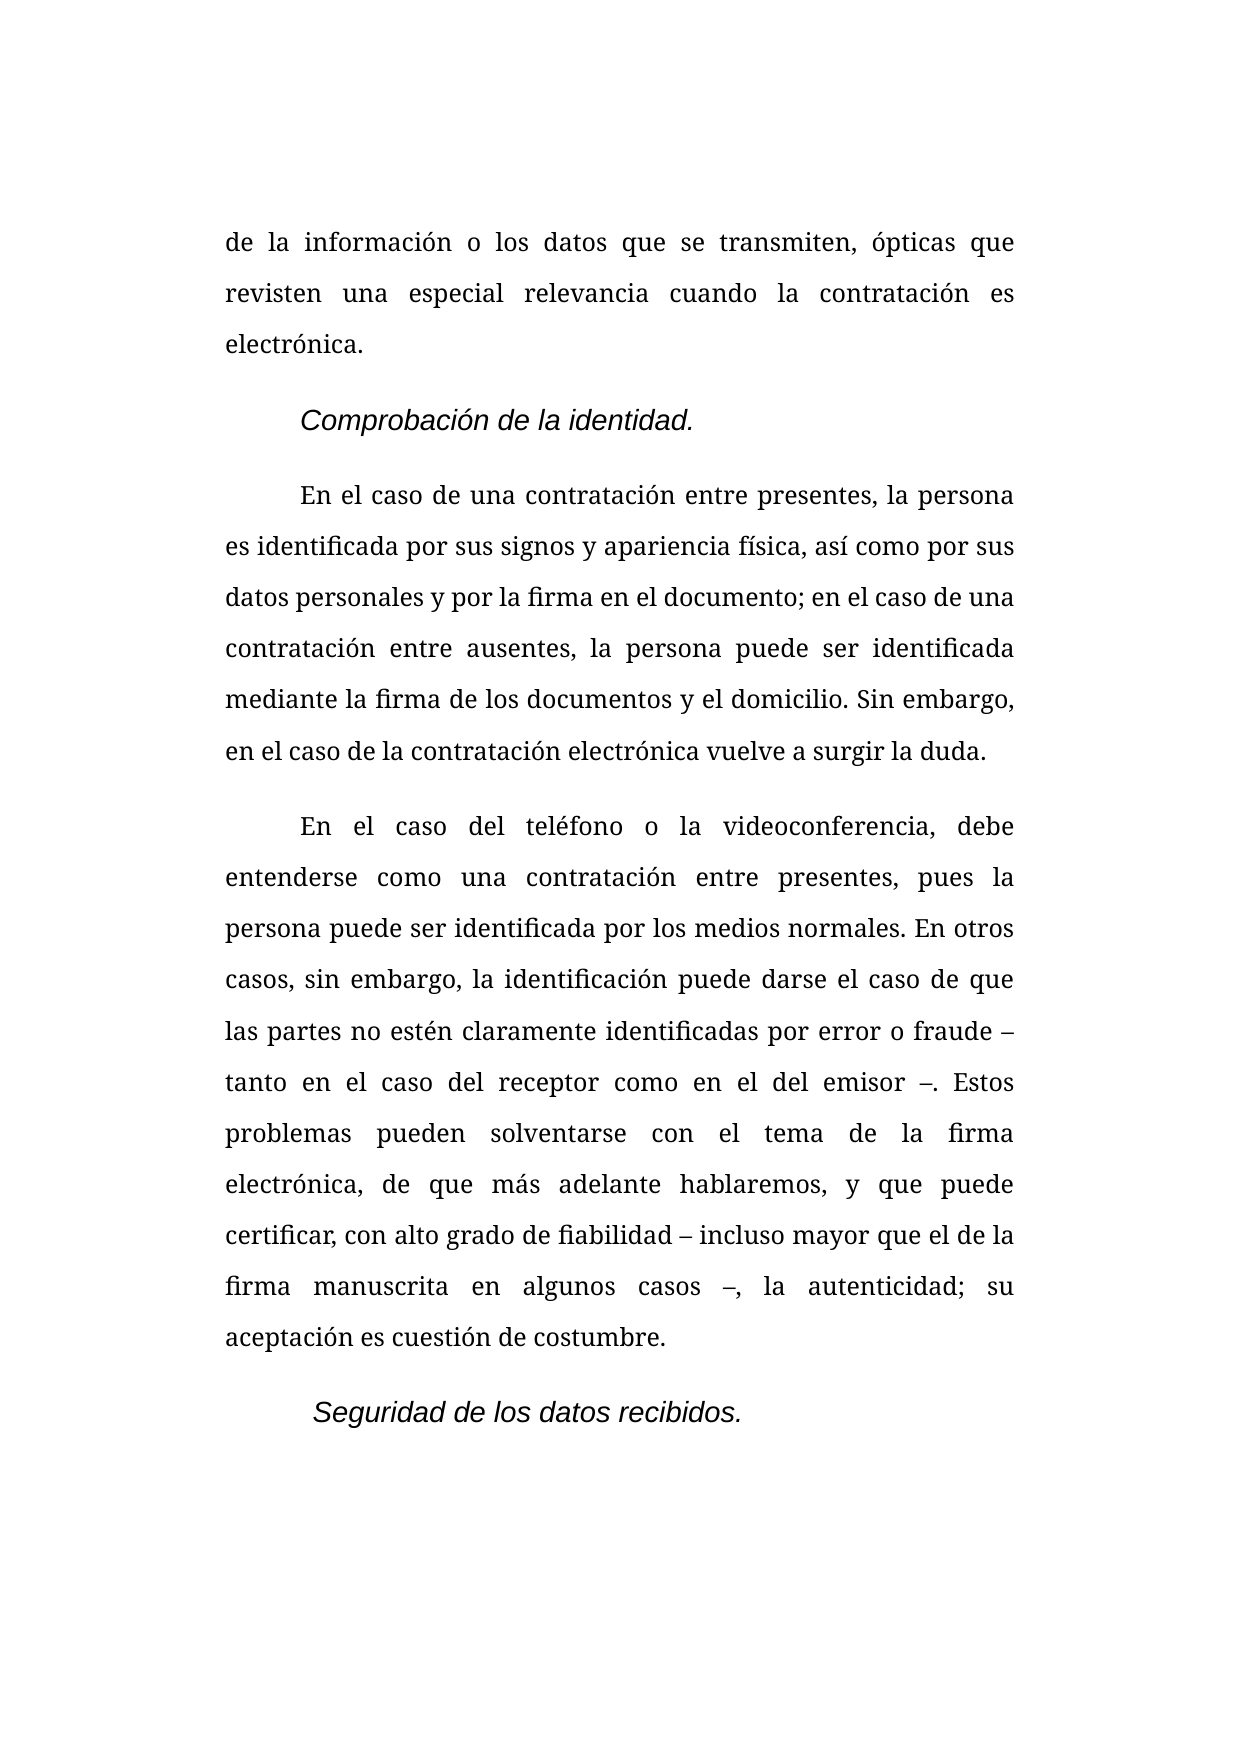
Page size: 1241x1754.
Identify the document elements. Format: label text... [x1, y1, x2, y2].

text Comprobación de la identidad. [225, 403, 1015, 436]
text En el caso del teléfono o la videoconferencia, debe entenderse como una contratación entre presentes, pues la persona puede ser identificada por los medios normales. En otros casos, sin embargo, la identificación puede darse el caso de que las partes no estén claramente identificadas por error o fraude – tanto en el caso del receptor como en el del emisor –. Estos problemas pueden solventarse con el tema de la firma electrónica, de que más adelante hablaremos, y que puede certificar, con alto grado de fiabilidad – incluso mayor que el de la firma manuscrita en algunos casos –, la autenticidad; su aceptación es cuestión de costumbre. [225, 809, 1015, 1353]
text de la información o los datos que se transmiten, ópticas que revisten una especial relevancia cuando la contratación es electrónica. [225, 225, 1015, 361]
text Seguridad de los datos recibidos. [225, 1395, 1015, 1429]
text En el caso de una contratación entre presentes, la persona es identificada por sus signos y apariencia física, así como por sus datos personales y por la firma en el documento; en el caso de una contratación entre ausentes, la persona puede ser identificada mediante la firma de los documentos y el domicilio. Sin embargo, en el caso de la contratación electrónica vuelve a surgir la duda. [225, 478, 1015, 767]
